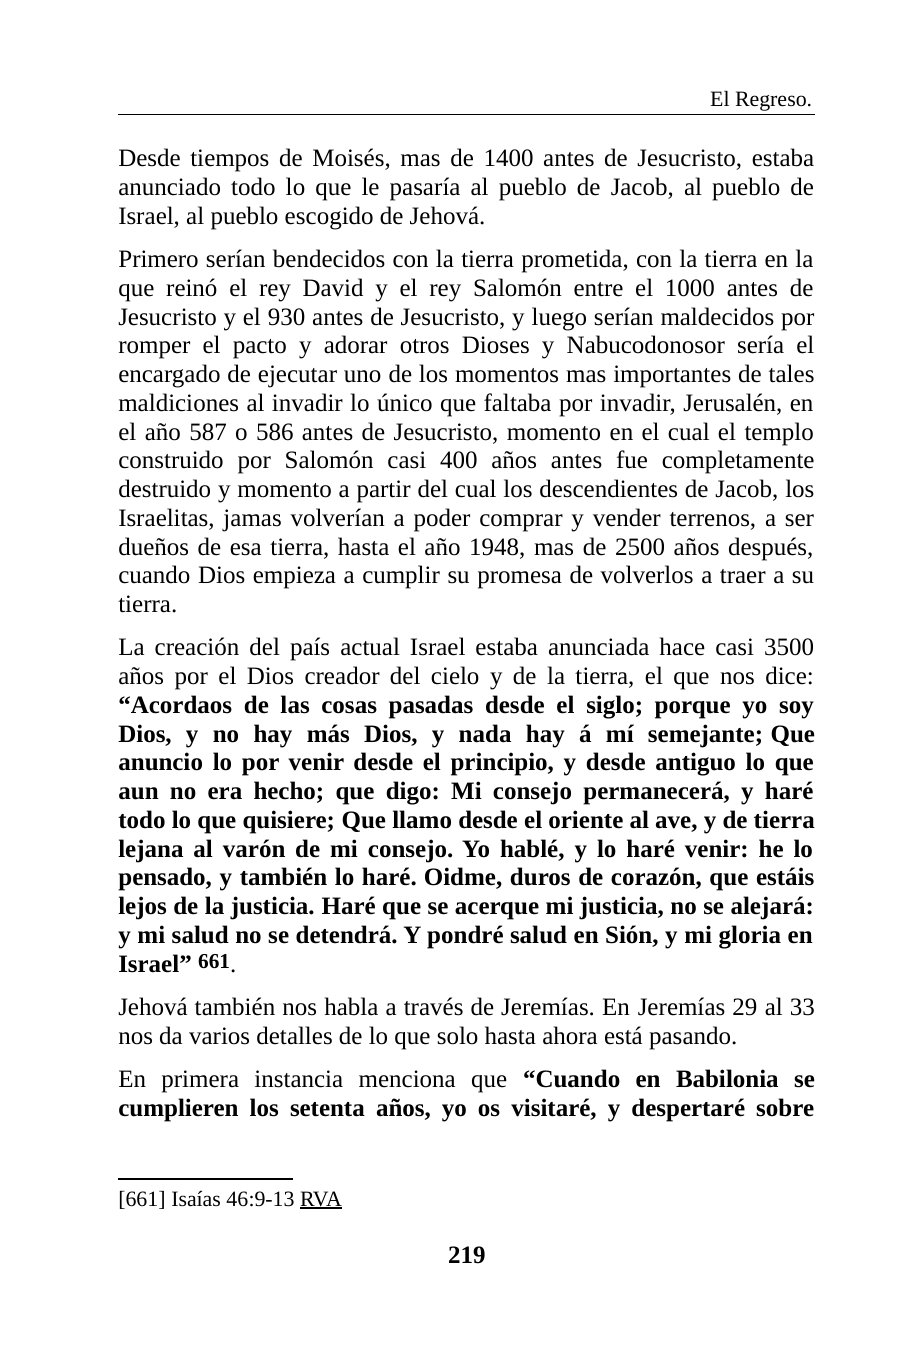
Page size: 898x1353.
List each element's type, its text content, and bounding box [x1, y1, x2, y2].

text En primera instancia menciona que “Cuando en Babilonia se cumplieren los setenta años, yo os visitaré, y despertaré sobre [118, 1064, 815, 1122]
text La creación del país actual Israel estaba anunciada hace casi 3500 años por el Dios creador del cielo y de la tierra, el que nos dice: “Acordaos de las cosas pasadas desde el siglo; porque yo soy Dios, y no hay más Dios, y nada hay á mí semejante; Que anuncio lo por venir desde el principio, y desde antiguo lo que aun no era hecho; que digo: Mi consejo permanecerá, y haré todo lo que quisiere; Que llamo desde el oriente al ave, y de tierra lejana al varón de mi consejo. Yo hablé, y lo haré venir: he lo pensado, y también lo haré. Oidme, duros de corazón, que estáis lejos de la justicia. Haré que se acerque mi justicia, no se alejará: y mi salud no se detendrá. Y pondré salud en Sión, y mi gloria en Israel” . [118, 632, 815, 977]
text Jehová también nos habla a través de Jeremías. En Jeremías 29 al 33 nos da varios detalles de lo que solo hasta ahora está pasando. [118, 992, 815, 1049]
text Isaías 46:9-13 RVA [118, 1186, 815, 1211]
text Desde tiempos de Moisés, mas de 1400 antes de Jesucristo, estaba anunciado todo lo que le pasaría al pueblo de Jacob, al pueblo de Israel, al pueblo escogido de Jehová. [118, 143, 815, 229]
text Primero serían bendecidos con la tierra prometida, con la tierra en la que reinó el rey David y el rey Salomón entre el 1000 antes de Jesucristo y el 930 antes de Jesucristo, y luego serían maldecidos por romper el pacto y adorar otros Dioses y Nabucodonosor sería el encargado de ejecutar uno de los momentos mas importantes de tales maldiciones al invadir lo único que faltaba por invadir, Jerusalén, en el año 587 o 586 antes de Jesucristo, momento en el cual el templo construido por Salomón casi 400 años antes fue completamente destruido y momento a partir del cual los descendientes de Jacob, los Israelitas, jamas volverían a poder comprar y vender terrenos, a ser dueños de esa tierra, hasta el año 1948, mas de 2500 años después, cuando Dios empieza a cumplir su promesa de volverlos a traer a su tierra. [118, 244, 815, 618]
